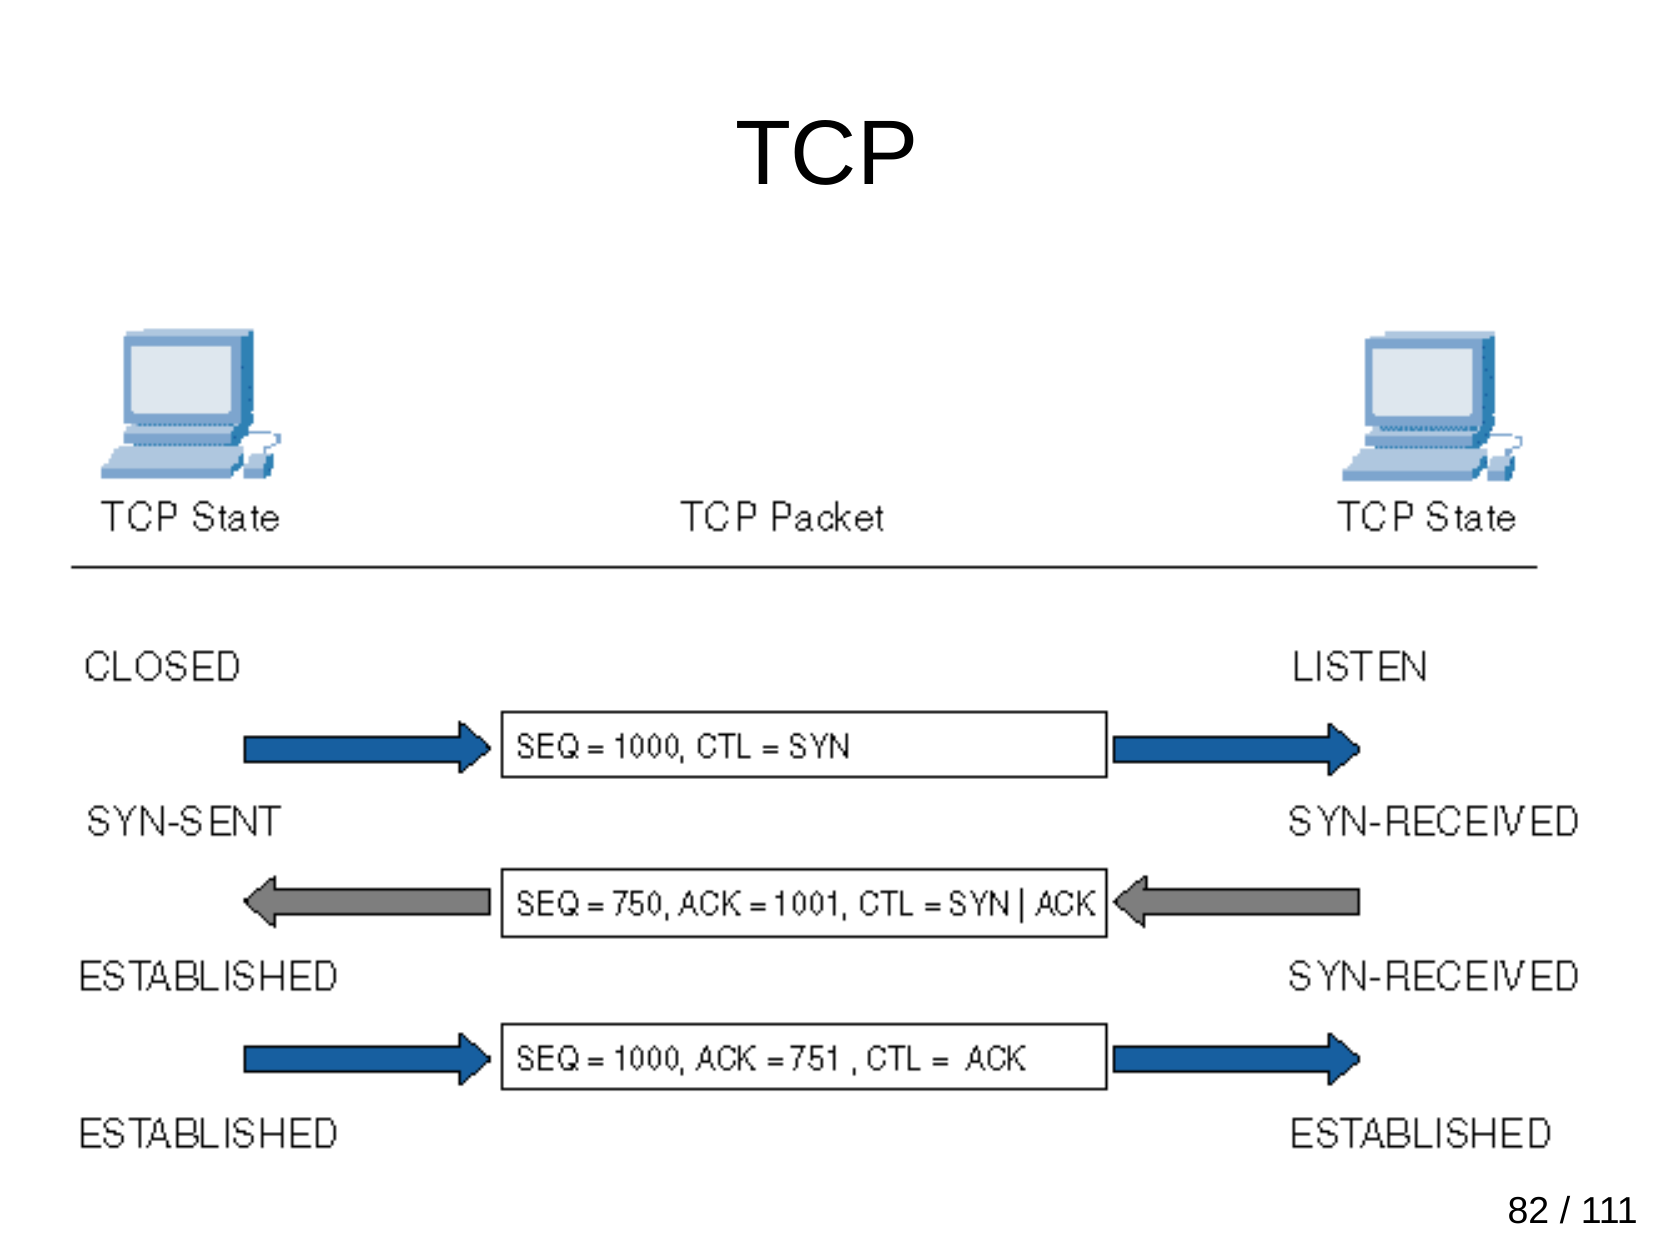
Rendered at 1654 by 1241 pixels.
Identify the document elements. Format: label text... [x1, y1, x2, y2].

picture [37, 307, 1607, 1170]
text_box <number> / 111 [1379, 1182, 1653, 1239]
title TCP [82, 49, 1571, 257]
